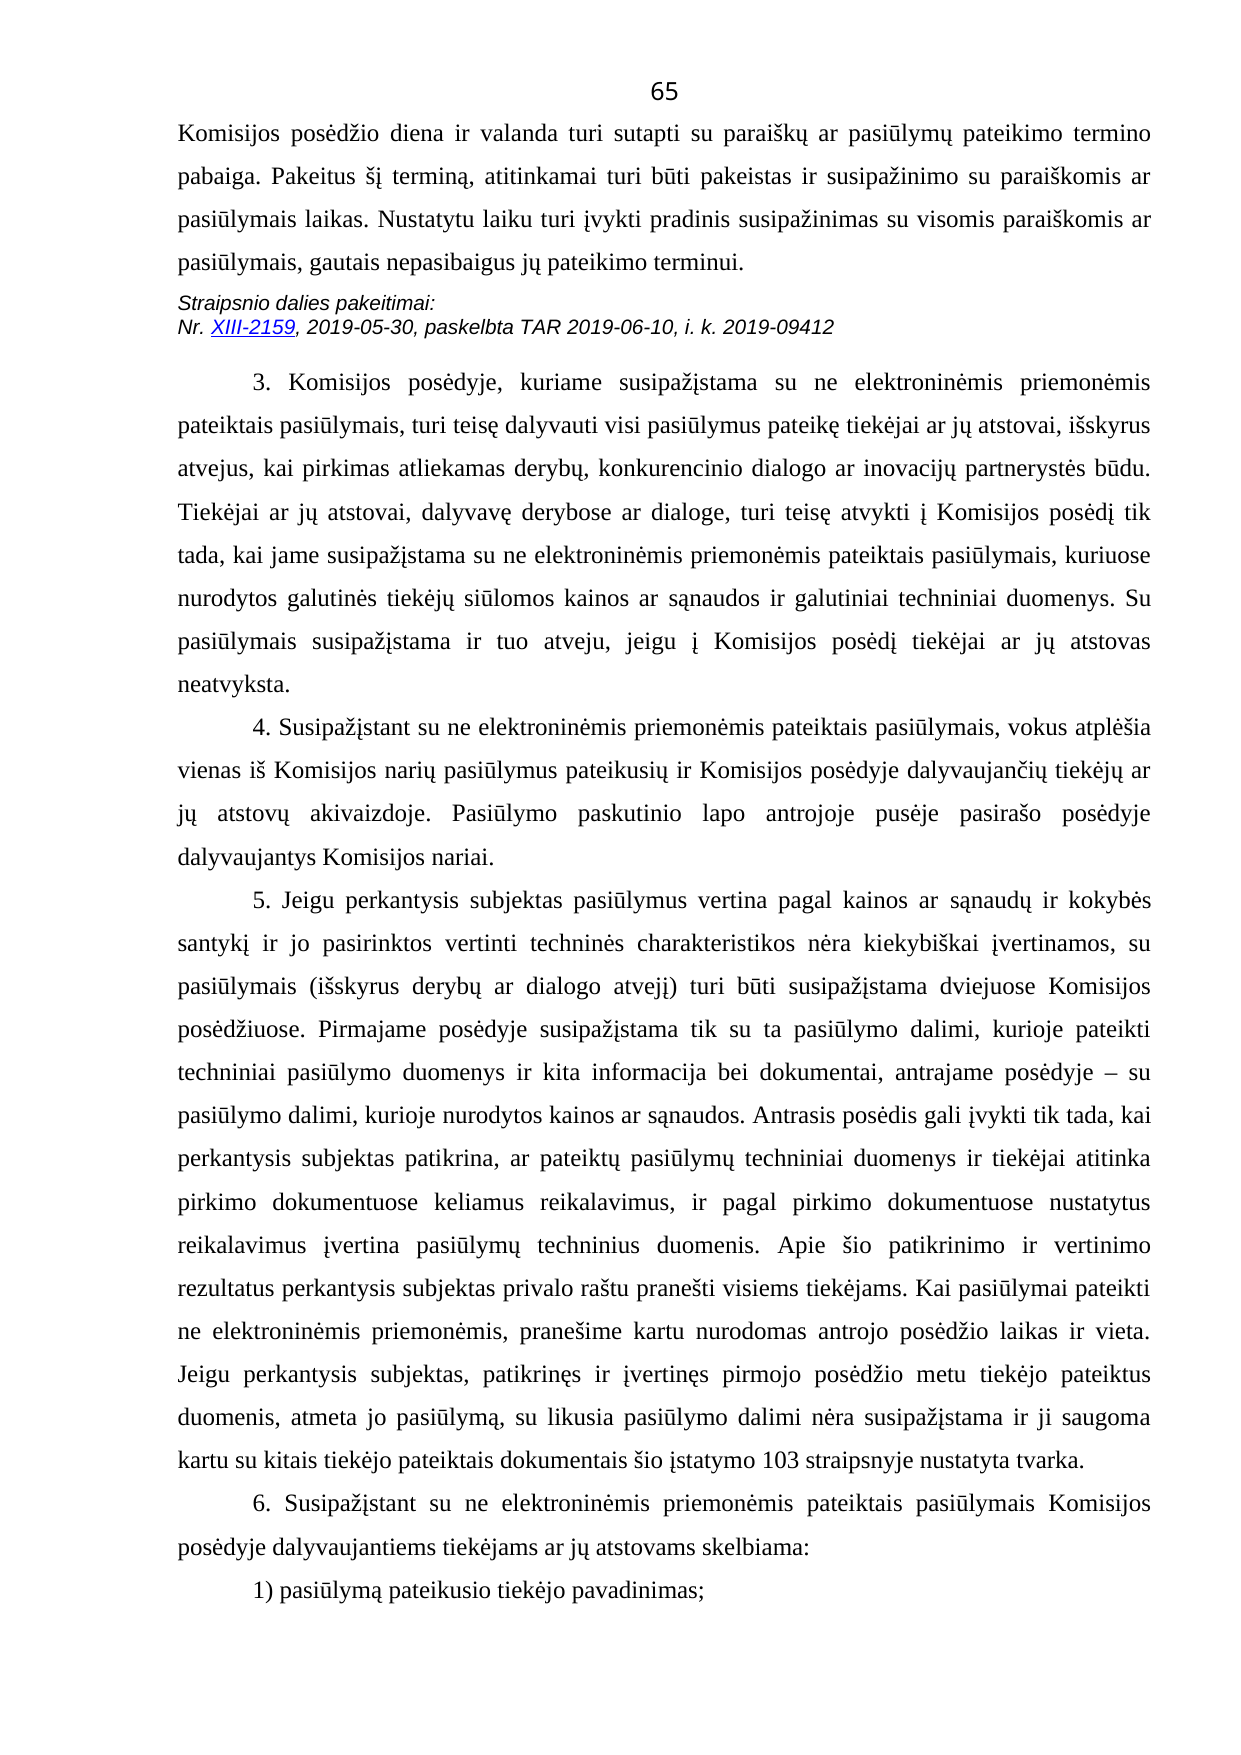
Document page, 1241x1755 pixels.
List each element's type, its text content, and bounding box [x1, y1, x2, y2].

subtitle 3. Komisijos posėdyje, kuriame susipažįstama su ne elektroninėmis priemonėmis pateiktais pasiūlymais, turi teisę dalyvauti visi pasiūlymus pateikę tiekėjai ar jų atstovai, išskyrus atvejus, kai pirkimas atliekamas derybų, konkurencinio dialogo ar inovacijų partnerystės būdu. Tiekėjai ar jų atstovai, dalyvavę derybose ar dialoge, turi teisę atvykti į Komisijos posėdį tik tada, kai jame susipažįstama su ne elektroninėmis priemonėmis pateiktais pasiūlymais, kuriuose nurodytos galutinės tiekėjų siūlomos kainos ar sąnaudos ir galutiniai techniniai duomenys. Su pasiūlymais susipažįstama ir tuo atveju, jeigu į Komisijos posėdį tiekėjai ar jų atstovas neatvyksta. [177, 367, 1152, 698]
subtitle 6. Susipažįstant su ne elektroninėmis priemonėmis pateiktais pasiūlymais Komisijos posėdyje dalyvaujantiems tiekėjams ar jų atstovams skelbiama: [177, 1488, 1152, 1560]
subtitle 4. Susipažįstant su ne elektroninėmis priemonėmis pateiktais pasiūlymais, vokus atplėšia vienas iš Komisijos narių pasiūlymus pateikusių ir Komisijos posėdyje dalyvaujančių tiekėjų ar jų atstovų akivaizdoje. Pasiūlymo paskutinio lapo antrojoje pusėje pasirašo posėdyje dalyvaujantys Komisijos nariai. [177, 712, 1152, 870]
subtitle 1) pasiūlymą pateikusio tiekėjo pavadinimas; [177, 1575, 1152, 1603]
text Komisijos posėdžio diena ir valanda turi sutapti su paraiškų ar pasiūlymų pateikimo termino pabaiga. Pakeitus šį terminą, atitinkamai turi būti pakeistas ir susipažinimo su paraiškomis ar pasiūlymais laikas. Nustatytu laiku turi įvykti pradinis susipažinimas su visomis paraiškomis ar pasiūlymais, gautais nepasibaigus jų pateikimo terminui. [177, 118, 1152, 276]
text Straipsnio dalies pakeitimai: [177, 291, 1152, 314]
subtitle 5. Jeigu perkantysis subjektas pasiūlymus vertina pagal kainos ar sąnaudų ir kokybės santykį ir jo pasirinktos vertinti techninės charakteristikos nėra kiekybiškai įvertinamos, su pasiūlymais (išskyrus derybų ar dialogo atvejį) turi būti susipažįstama dviejuose Komisijos posėdžiuose. Pirmajame posėdyje susipažįstama tik su ta pasiūlymo dalimi, kurioje pateikti techniniai pasiūlymo duomenys ir kita informacija bei dokumentai, antrajame posėdyje – su pasiūlymo dalimi, kurioje nurodytos kainos ar sąnaudos. Antrasis posėdis gali įvykti tik tada, kai perkantysis subjektas patikrina, ar pateiktų pasiūlymų techniniai duomenys ir tiekėjai atitinka pirkimo dokumentuose keliamus reikalavimus, ir pagal pirkimo dokumentuose nustatytus reikalavimus įvertina pasiūlymų techninius duomenis. Apie šio patikrinimo ir vertinimo rezultatus perkantysis subjektas privalo raštu pranešti visiems tiekėjams. Kai pasiūlymai pateikti ne elektroninėmis priemonėmis, pranešime kartu nurodomas antrojo posėdžio laikas ir vieta. Jeigu perkantysis subjektas, patikrinęs ir įvertinęs pirmojo posėdžio metu tiekėjo pateiktus duomenis, atmeta jo pasiūlymą, su likusia pasiūlymo dalimi nėra susipažįstama ir ji saugoma kartu su kitais tiekėjo pateiktais dokumentais šio įstatymo 103 straipsnyje nustatyta tvarka. [177, 885, 1152, 1474]
text Nr. XIII-2159, 2019-05-30, paskelbta TAR 2019-06-10, i. k. 2019-09412 [177, 314, 1152, 338]
